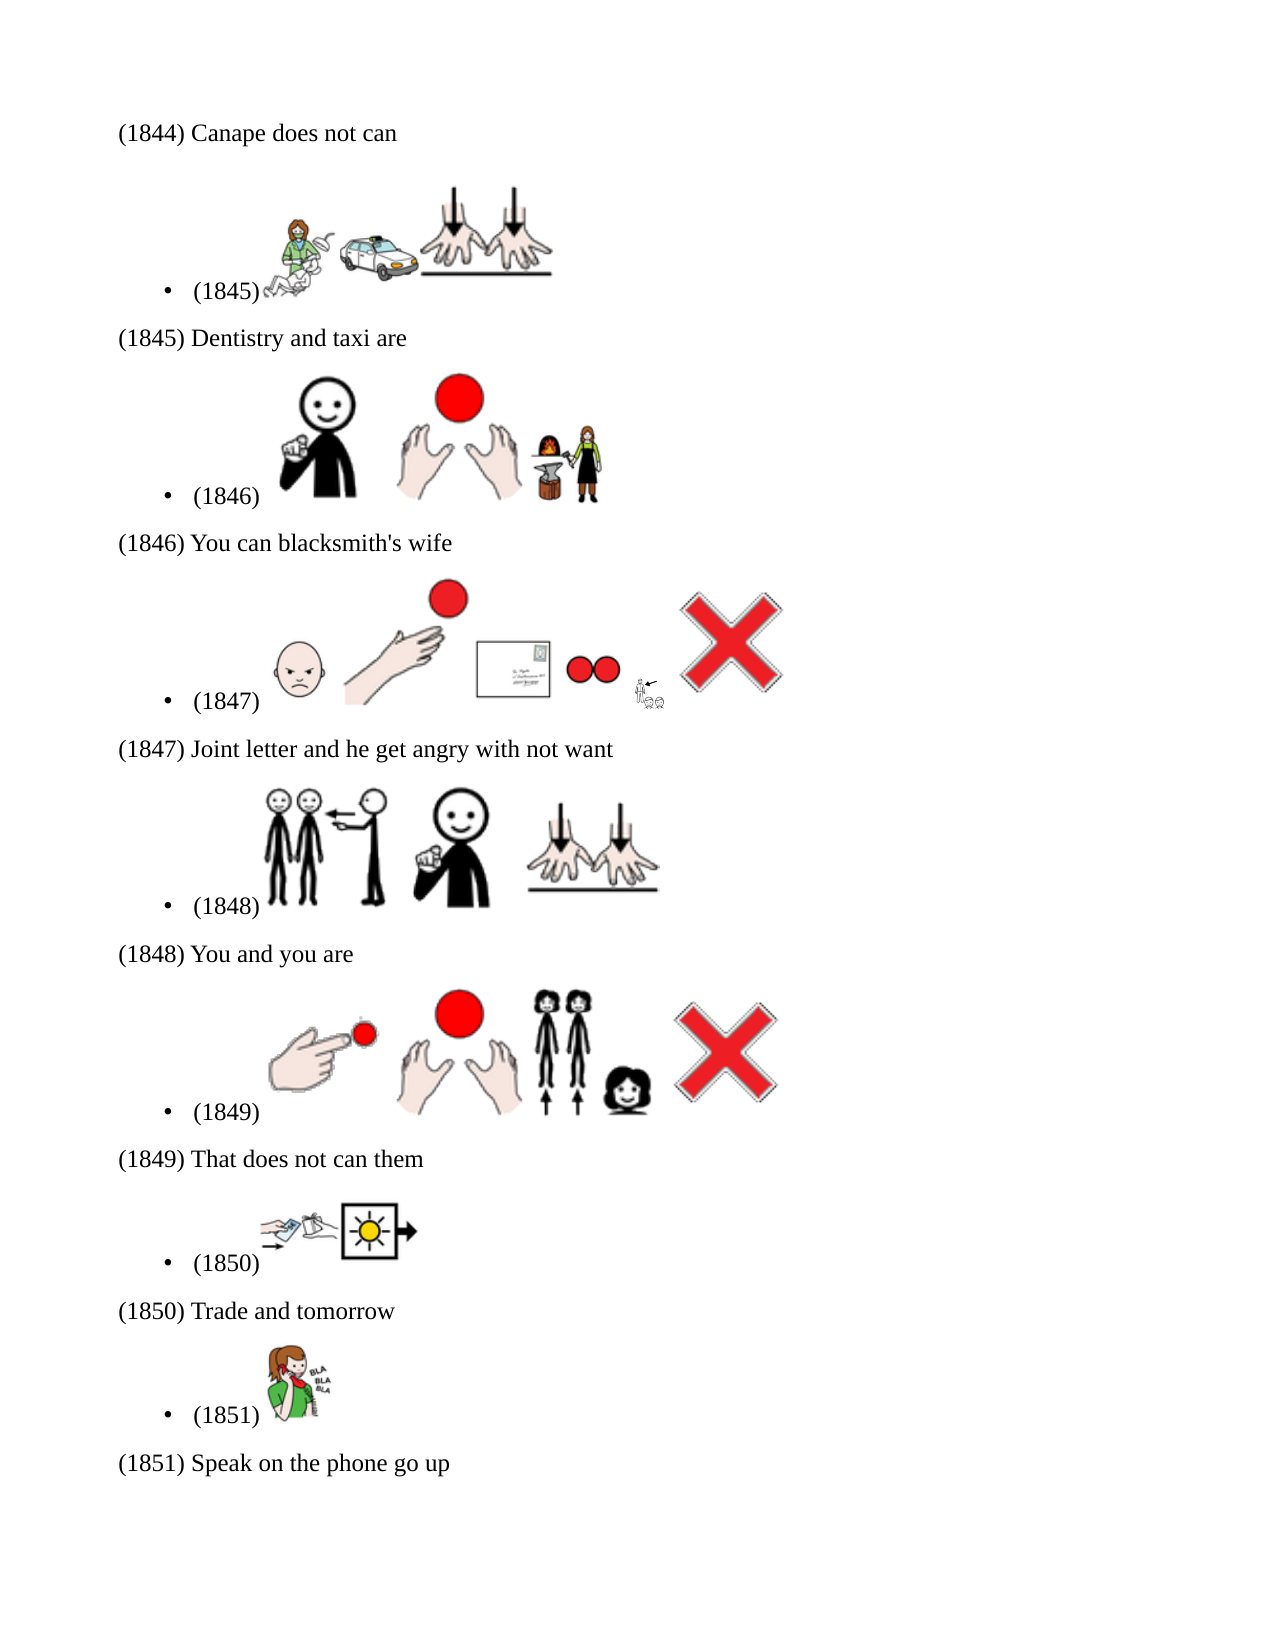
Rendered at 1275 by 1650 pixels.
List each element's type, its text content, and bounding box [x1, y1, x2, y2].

text (1844) Canape does not can [118, 118, 1157, 147]
text (1851) Speak on the phone go up [118, 1448, 1157, 1477]
list (1847) [164, 683, 1157, 715]
text (1849) That does not can them [118, 1144, 1157, 1173]
list (1850) [164, 1246, 1157, 1277]
picture [259, 1191, 420, 1272]
picture [259, 781, 660, 915]
list (1848) [164, 889, 1157, 920]
list (1849) [164, 1094, 1157, 1125]
list (1851) [164, 1398, 1157, 1429]
picture [259, 986, 794, 1120]
text (1847) Joint letter and he get angry with not want [118, 734, 1157, 762]
text (1845) Dentistry and taxi are [118, 323, 1157, 352]
list (1846) [164, 478, 1157, 510]
picture [259, 1343, 340, 1424]
picture [259, 371, 607, 505]
picture [259, 576, 799, 710]
list (1845) [164, 273, 1157, 304]
text (1848) You and you are [118, 939, 1157, 968]
text (1846) You can blacksmith's wife [118, 528, 1157, 557]
text (1850) Trade and tomorrow [118, 1296, 1157, 1325]
picture [259, 165, 554, 299]
